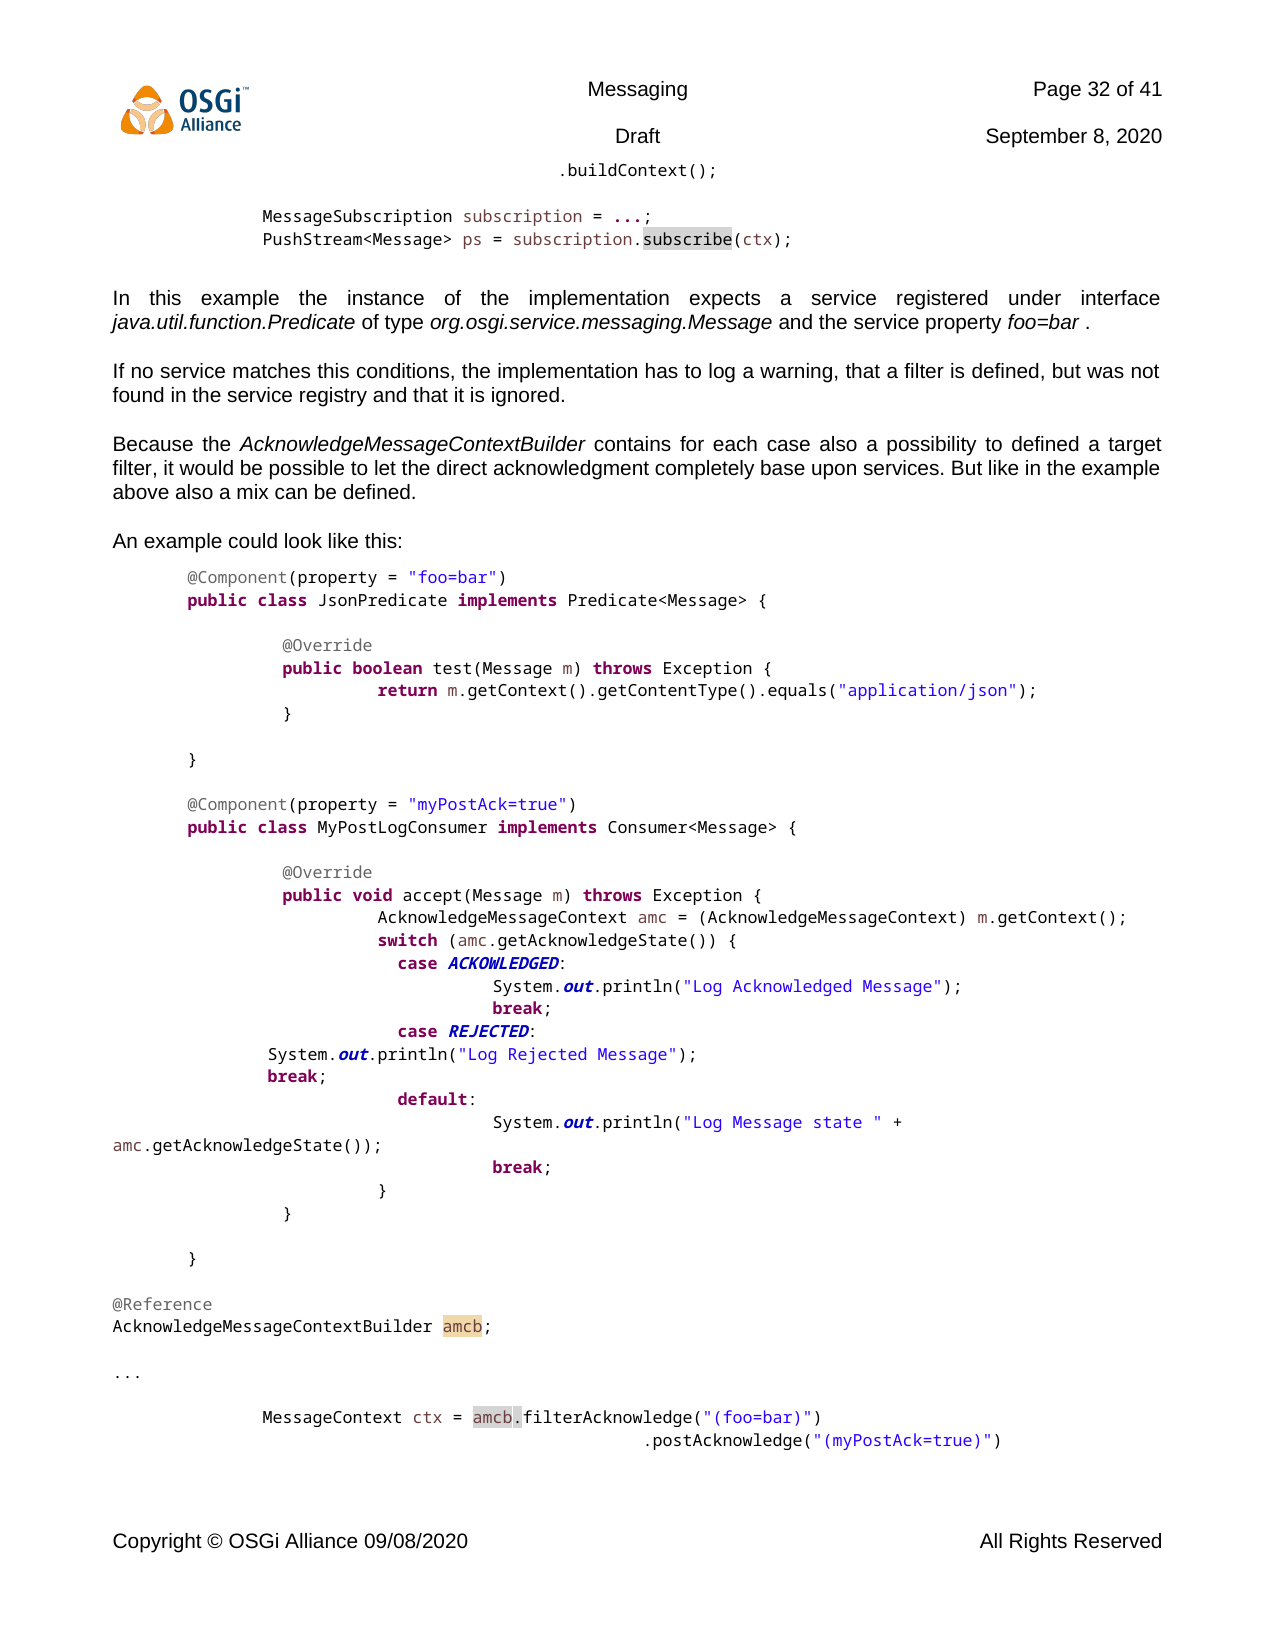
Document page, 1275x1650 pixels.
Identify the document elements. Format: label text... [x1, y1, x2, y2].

text public class MyPostLogConsumer implements Consumer<Message> { [112, 815, 1162, 838]
text System.out.println("Log Acknowledged Message"); [112, 974, 1162, 997]
text MessageContext ctx = amcb.filterAcknowledge("(foo=bar)") [112, 1406, 1162, 1428]
text } [112, 1201, 1162, 1224]
text .postAcknowledge("(myPostAck=true)") [112, 1428, 1162, 1451]
text return m.getContext().getContentType().equals("application/json"); [112, 679, 1162, 702]
text MessageSubscription subscription = ...; [112, 204, 1162, 227]
text } [112, 1178, 1162, 1201]
text AcknowledgeMessageContextBuilder amcb; [112, 1315, 1162, 1337]
text @Component(property = "myPostAck=true") [112, 792, 1162, 815]
text @Reference [112, 1292, 1162, 1315]
text case REJECTED: [112, 1019, 1162, 1042]
text @Override [112, 633, 1162, 656]
text In this example the instance of the implementation expects a service registered under interface java.util.function.Predicate of type org.osgi.service.messaging.Message and the service property foo=bar . [112, 286, 1162, 334]
text AcknowledgeMessageContext amc = (AcknowledgeMessageContext) m.getContext(); [112, 906, 1162, 929]
text Because the AcknowledgeMessageContextBuilder contains for each case also a possibility to defined a target filter, it would be possible to let the direct acknowledgment completely base upon services. But like in the example above also a mix can be defined. [112, 432, 1162, 504]
text break; [112, 1065, 1162, 1088]
text } [112, 702, 1162, 724]
text public class JsonPredicate implements Predicate<Message> { [112, 588, 1162, 611]
text public void accept(Message m) throws Exception { [112, 883, 1162, 906]
text If no service matches this conditions, the implementation has to log a warning, that a filter is defined, but was not found in the service registry and that it is ignored. [112, 359, 1162, 407]
text @Override [112, 861, 1162, 883]
text } [112, 747, 1162, 770]
text break; [112, 1156, 1162, 1178]
text System.out.println("Log Rejected Message"); [112, 1042, 1162, 1065]
text public boolean test(Message m) throws Exception { [112, 656, 1162, 679]
text PushStream<Message> ps = subscription.subscribe(ctx); [112, 227, 1162, 250]
picture [113, 78, 257, 142]
text @Component(property = "foo=bar") [112, 565, 1162, 588]
text default: [112, 1088, 1162, 1110]
text } [112, 1247, 1162, 1269]
text switch (amc.getAcknowledgeState()) { [112, 929, 1162, 951]
text case ACKOWLEDGED: [112, 951, 1162, 974]
text ... [112, 1360, 1162, 1383]
text .buildContext(); [112, 159, 1162, 182]
text System.out.println("Log Message state " + amc.getAcknowledgeState()); [112, 1110, 1162, 1156]
text An example could look like this: [112, 529, 1162, 553]
text break; [112, 997, 1162, 1019]
